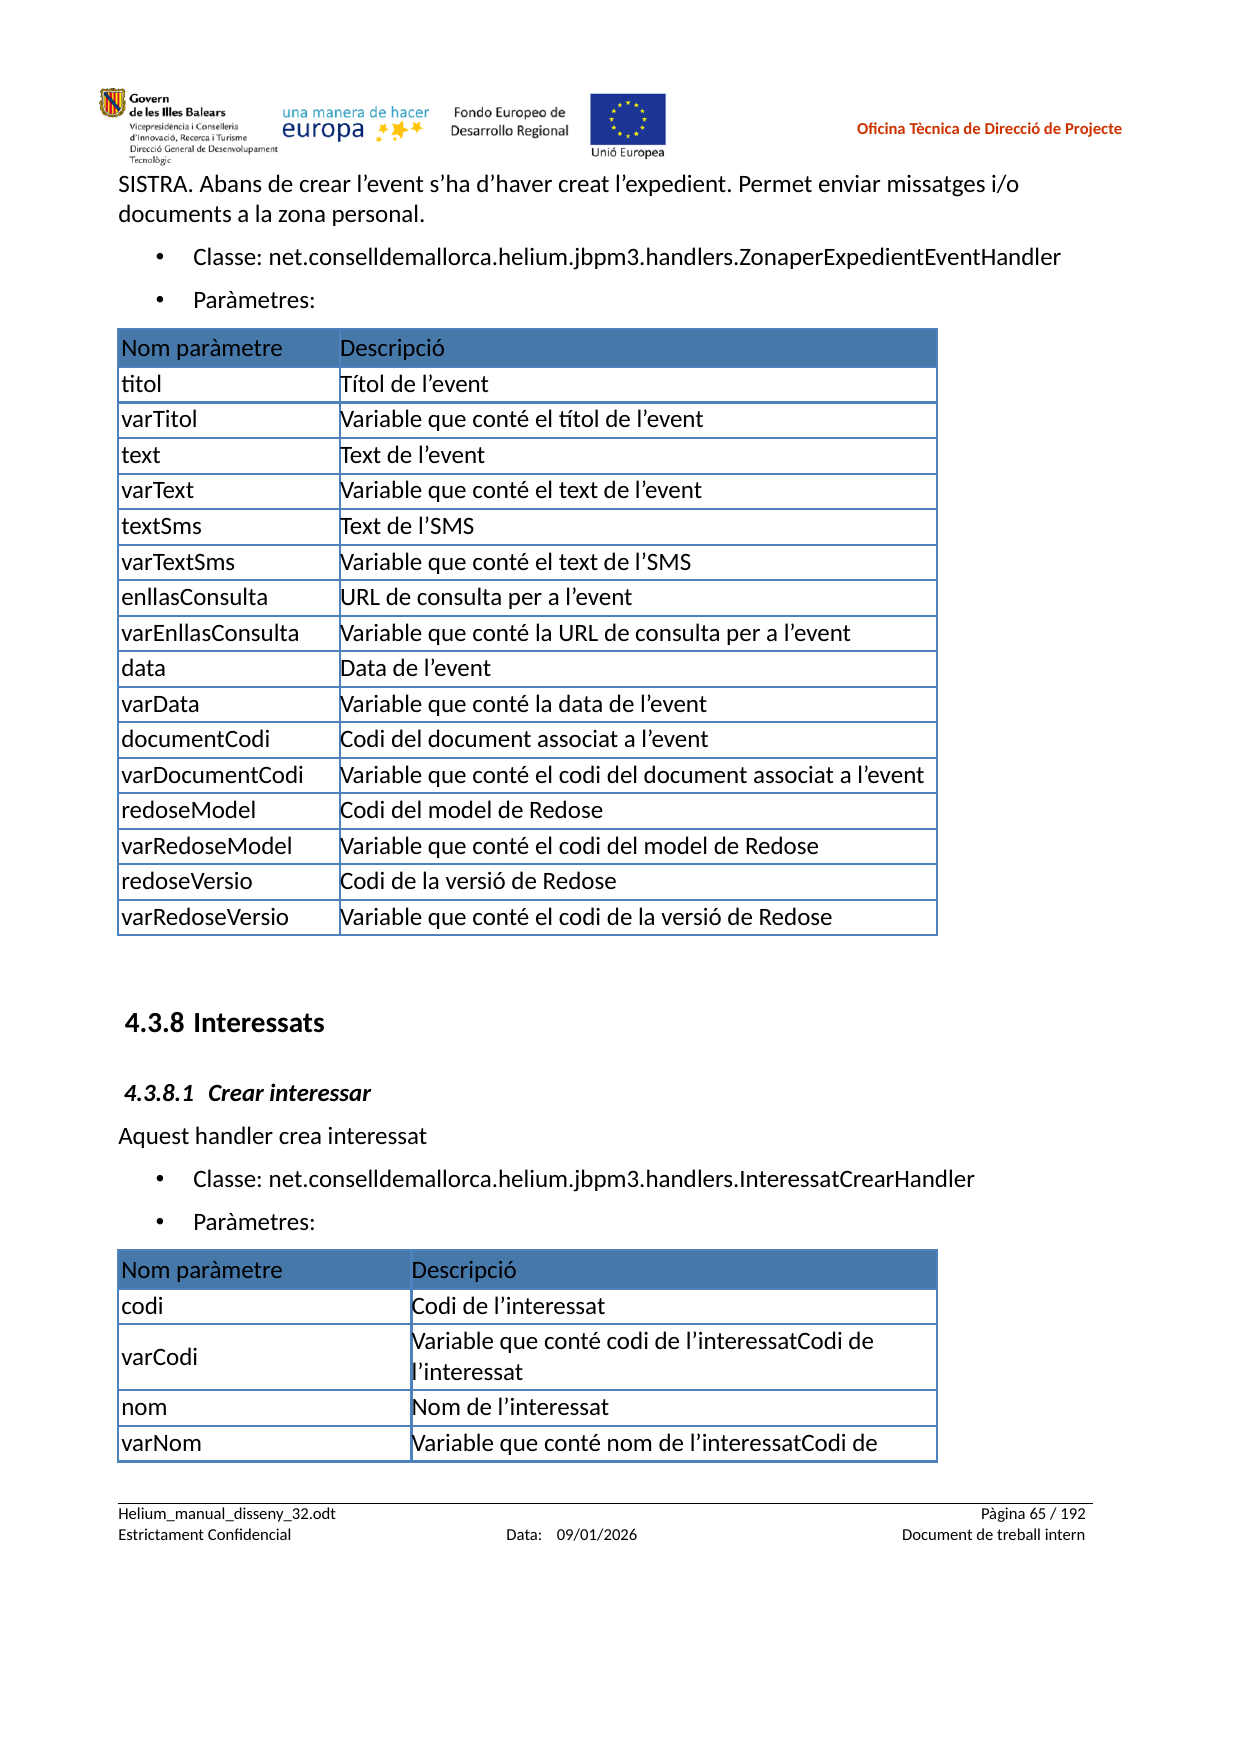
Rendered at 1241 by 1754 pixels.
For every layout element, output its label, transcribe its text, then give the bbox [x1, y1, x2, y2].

subtitle Crear interessar [118, 1077, 1122, 1108]
table_cell varCodi [119, 1325, 410, 1389]
table_cell varDocumentCodi [119, 759, 339, 792]
table_cell Variable que conté la data de l’event [341, 688, 936, 721]
list Paràmetres: [156, 284, 1122, 315]
list Classe: net.conselldemallorca.helium.jbpm3.handlers.InteressatCrearHandler [156, 1163, 1122, 1194]
table_cell enllasConsulta [119, 581, 339, 614]
table_cell redoseVersio [119, 865, 339, 899]
table_cell Variable que conté la URL de consulta per a l’event [341, 617, 936, 650]
table_cell Codi de la versió de Redose [341, 865, 936, 899]
text SISTRA. Abans de crear l’event s’ha d’haver creat l’expedient. Permet enviar missatges i/o documents a la zona personal. [118, 168, 1122, 229]
table_cell documentCodi [119, 723, 339, 757]
table_cell varEnllasConsulta [119, 617, 339, 650]
table_cell data [119, 652, 339, 686]
table_cell textSms [119, 510, 339, 543]
table_cell Codi del model de Redose [341, 794, 936, 828]
table_cell Variable que conté el títol de l’event [341, 404, 936, 437]
table_cell Variable que conté el text de l’SMS [341, 546, 936, 579]
table_cell redoseModel [119, 794, 339, 828]
table_cell Codi de l’interessat [413, 1290, 936, 1323]
picture [99, 87, 668, 166]
table_header Descripció [341, 330, 936, 366]
table_cell nom [119, 1391, 410, 1425]
table_cell Variable que conté el codi del model de Redose [341, 830, 936, 863]
list Classe: net.conselldemallorca.helium.jbpm3.handlers.ZonaperExpedientEventHandler [156, 241, 1122, 272]
table_cell Text de l’event [341, 439, 936, 472]
table_header Descripció [413, 1251, 936, 1288]
table_cell varRedoseVersio [119, 901, 339, 934]
table_cell varNom [119, 1427, 410, 1460]
table_cell varTitol [119, 404, 339, 437]
table_cell varText [119, 475, 339, 508]
table_cell Variable que conté el text de l’event [341, 475, 936, 508]
table_header Nom paràmetre [119, 330, 339, 366]
table_cell Data de l’event [341, 652, 936, 686]
table_cell Codi del document associat a l’event [341, 723, 936, 757]
table_cell varTextSms [119, 546, 339, 579]
table_cell Variable que conté nom de l’interessatCodi de [413, 1427, 936, 1460]
text Aquest handler crea interessat [118, 1120, 1122, 1151]
table_cell varRedoseModel [119, 830, 339, 863]
table_cell URL de consulta per a l’event [341, 581, 936, 614]
table_cell Variable que conté el codi de la versió de Redose [341, 901, 936, 934]
subtitle Interessats [118, 1004, 1122, 1040]
table_cell Títol de l’event [341, 368, 936, 401]
table_cell text [119, 439, 339, 472]
table_cell Variable que conté codi de l’interessatCodi de l’interessat [413, 1325, 936, 1389]
table_cell titol [119, 368, 339, 401]
table_cell Nom de l’interessat [413, 1391, 936, 1425]
table_cell Variable que conté el codi del document associat a l’event [341, 759, 936, 792]
table_cell codi [119, 1290, 410, 1323]
table_cell varData [119, 688, 339, 721]
list Paràmetres: [156, 1206, 1122, 1237]
table_header Nom paràmetre [119, 1251, 410, 1288]
table_cell Text de l’SMS [341, 510, 936, 543]
